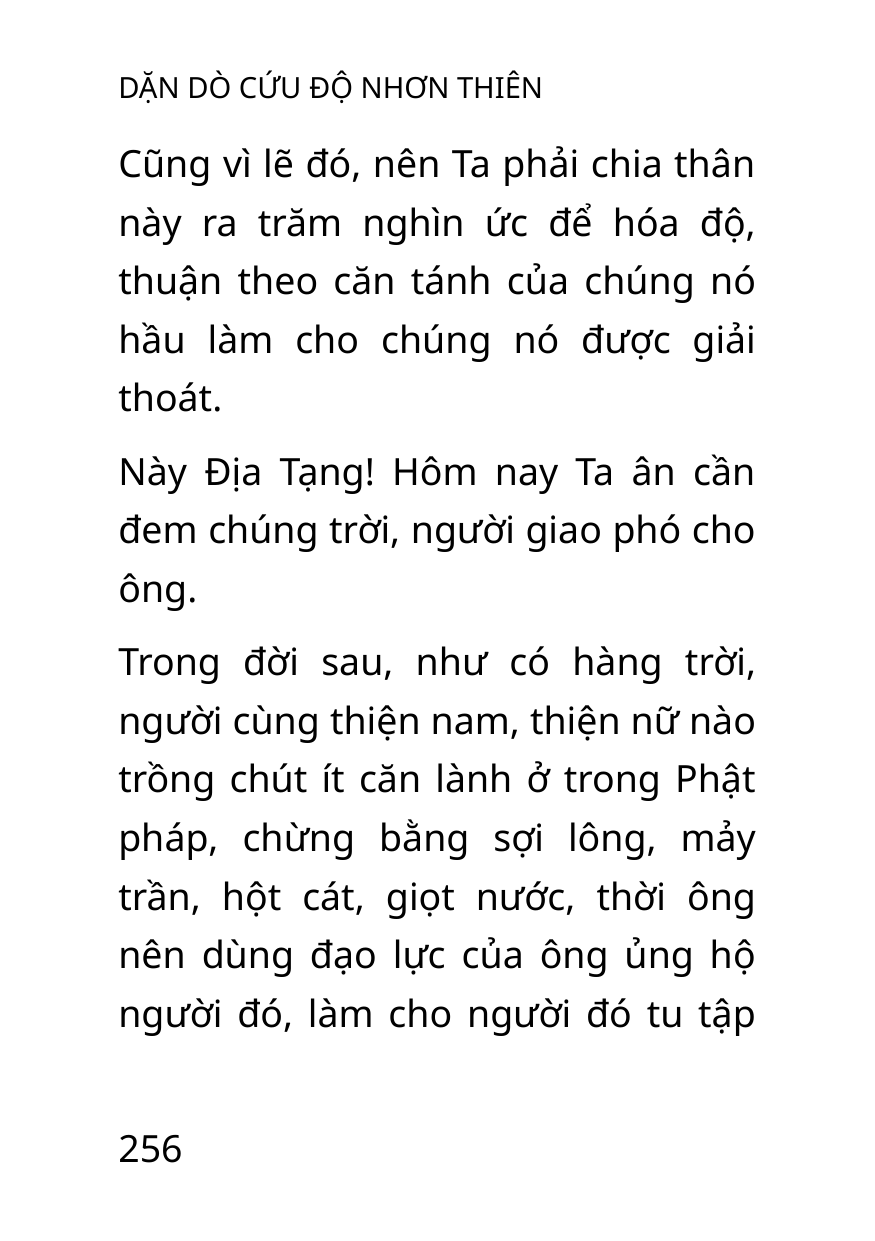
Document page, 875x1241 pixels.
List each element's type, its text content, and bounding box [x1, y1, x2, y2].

text Cũng vì lẽ đó, nên Ta phải chia thân này ra trăm nghìn ức để hóa độ, thuận theo căn tánh của chúng nó hầu làm cho chúng nó được giải thoát. [118, 137, 756, 423]
text Này Địa Tạng! Hôm nay Ta ân cần đem chúng trời, người giao phó cho ông. [118, 445, 756, 613]
text Trong đời sau, như có hàng trời, người cùng thiện nam, thiện nữ nào trồng chút ít căn lành ở trong Phật pháp, chừng bằng sợi lông, mảy trần, hột cát, giọt nước, thời ông nên dùng đạo lực của ông ủng hộ người đó, làm cho người đó tu tập [118, 636, 756, 1038]
